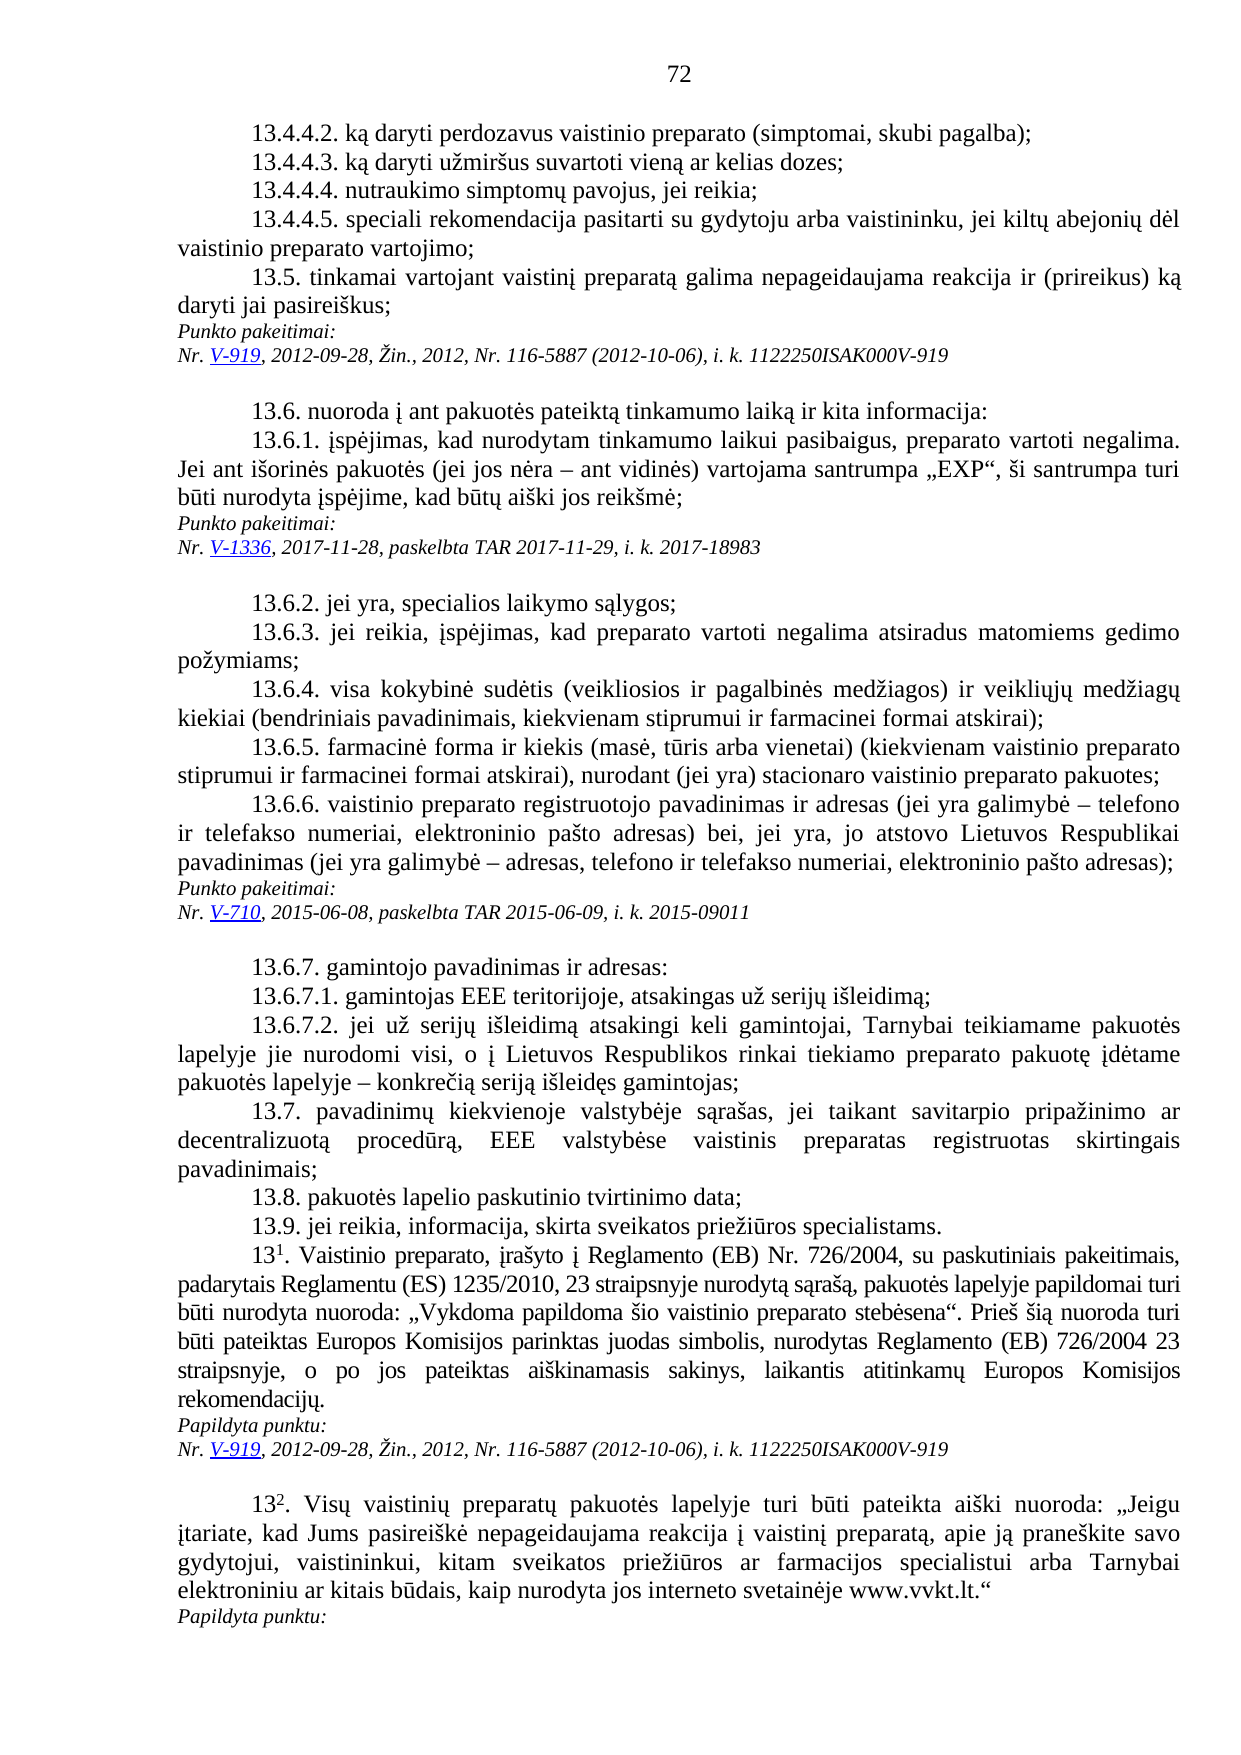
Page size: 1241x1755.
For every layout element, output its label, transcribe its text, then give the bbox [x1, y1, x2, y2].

text Nr. V-710, 2015-06-08, paskelbta TAR 2015-06-09, i. k. 2015-09011 [177, 900, 1181, 924]
text 13.6. nuoroda į ant pakuotės pateiktą tinkamumo laiką ir kita informacija: [177, 396, 1181, 425]
text 13.9. jei reikia, informacija, skirta sveikatos priežiūros specialistams. [177, 1211, 1181, 1240]
text 13.6.3. jei reikia, įspėjimas, kad preparato vartoti negalima atsiradus matomiems gedimo požymiams; [177, 617, 1181, 674]
text Papildyta punktu: [177, 1412, 1181, 1437]
text Nr. V-919, 2012-09-28, Žin., 2012, Nr. 116-5887 (2012-10-06), i. k. 1122250ISAK000V-919 [177, 1437, 1181, 1461]
text 131. Vaistinio preparato, įrašyto į Reglamento (EB) Nr. 726/2004, su paskutiniais pakeitimais, padarytais Reglamentu (ES) 1235/2010, 23 straipsnyje nurodytą sąrašą, pakuotės lapelyje papildomai turi būti nurodyta nuoroda: „Vykdoma papildoma šio vaistinio preparato stebėsena“. Prieš šią nuoroda turi būti pateiktas Europos Komisijos parinktas juodas simbolis, nurodytas Reglamento (EB) 726/2004 23 straipsnyje, o po jos pateiktas aiškinamasis sakinys, laikantis atitinkamų Europos Komisijos rekomendacijų. [177, 1240, 1181, 1412]
text Papildyta punktu: [177, 1604, 1181, 1628]
text 13.4.4.5. speciali rekomendacija pasitarti su gydytoju arba vaistininku, jei kiltų abejonių dėl vaistinio preparato vartojimo; [177, 204, 1181, 262]
text 13.4.4.2. ką daryti perdozavus vaistinio preparato (simptomai, skubi pagalba); [177, 118, 1181, 147]
text 13.6.4. visa kokybinė sudėtis (veikliosios ir pagalbinės medžiagos) ir veikliųjų medžiagų kiekiai (bendriniais pavadinimais, kiekvienam stiprumui ir farmacinei formai atskirai); [177, 674, 1181, 732]
text Nr. V-1336, 2017-11-28, paskelbta TAR 2017-11-29, i. k. 2017-18983 [177, 535, 1181, 559]
text 13.6.6. vaistinio preparato registruotojo pavadinimas ir adresas (jei yra galimybė – telefono ir telefakso numeriai, elektroninio pašto adresas) bei, jei yra, jo atstovo Lietuvos Respublikai pavadinimas (jei yra galimybė – adresas, telefono ir telefakso numeriai, elektroninio pašto adresas); [177, 789, 1181, 876]
text Punkto pakeitimai: [177, 319, 1181, 343]
text 132. Visų vaistinių preparatų pakuotės lapelyje turi būti pateikta aiški nuoroda: „Jeigu įtariate, kad Jums pasireiškė nepageidaujama reakcija į vaistinį preparatą, apie ją praneškite savo gydytojui, vaistininkui, kitam sveikatos priežiūros ar farmacijos specialistui arba Tarnybai elektroniniu ar kitais būdais, kaip nurodyta jos interneto svetainėje www.vvkt.lt.“ [177, 1489, 1181, 1604]
text 13.6.5. farmacinė forma ir kiekis (masė, tūris arba vienetai) (kiekvienam vaistinio preparato stiprumui ir farmacinei formai atskirai), nurodant (jei yra) stacionaro vaistinio preparato pakuotes; [177, 732, 1181, 789]
text 13.6.2. jei yra, specialios laikymo sąlygos; [177, 588, 1181, 617]
text 13.6.7.1. gamintojas EEE teritorijoje, atsakingas už serijų išleidimą; [177, 981, 1181, 1010]
text Nr. V-919, 2012-09-28, Žin., 2012, Nr. 116-5887 (2012-10-06), i. k. 1122250ISAK000V-919 [177, 343, 1181, 367]
text 13.6.1. įspėjimas, kad nurodytam tinkamumo laikui pasibaigus, preparato vartoti negalima. Jei ant išorinės pakuotės (jei jos nėra – ant vidinės) vartojama santrumpa „EXP“, ši santrumpa turi būti nurodyta įspėjime, kad būtų aiški jos reikšmė; [177, 425, 1181, 511]
text 13.4.4.4. nutraukimo simptomų pavojus, jei reikia; [177, 176, 1181, 204]
text 13.4.4.3. ką daryti užmiršus suvartoti vieną ar kelias dozes; [177, 147, 1181, 176]
text 13.8. pakuotės lapelio paskutinio tvirtinimo data; [177, 1182, 1181, 1211]
text 13.5. tinkamai vartojant vaistinį preparatą galima nepageidaujama reakcija ir (prireikus) ką daryti jai pasireiškus; [177, 262, 1181, 319]
text Punkto pakeitimai: [177, 876, 1181, 900]
text 13.7. pavadinimų kiekvienoje valstybėje sąrašas, jei taikant savitarpio pripažinimo ar decentralizuotą procedūrą, EEE valstybėse vaistinis preparatas registruotas skirtingais pavadinimais; [177, 1096, 1181, 1182]
text 13.6.7. gamintojo pavadinimas ir adresas: [177, 952, 1181, 981]
text 13.6.7.2. jei už serijų išleidimą atsakingi keli gamintojai, Tarnybai teikiamame pakuotės lapelyje jie nurodomi visi, o į Lietuvos Respublikos rinkai tiekiamo preparato pakuotę įdėtame pakuotės lapelyje – konkrečią seriją išleidęs gamintojas; [177, 1010, 1181, 1096]
text Punkto pakeitimai: [177, 511, 1181, 535]
